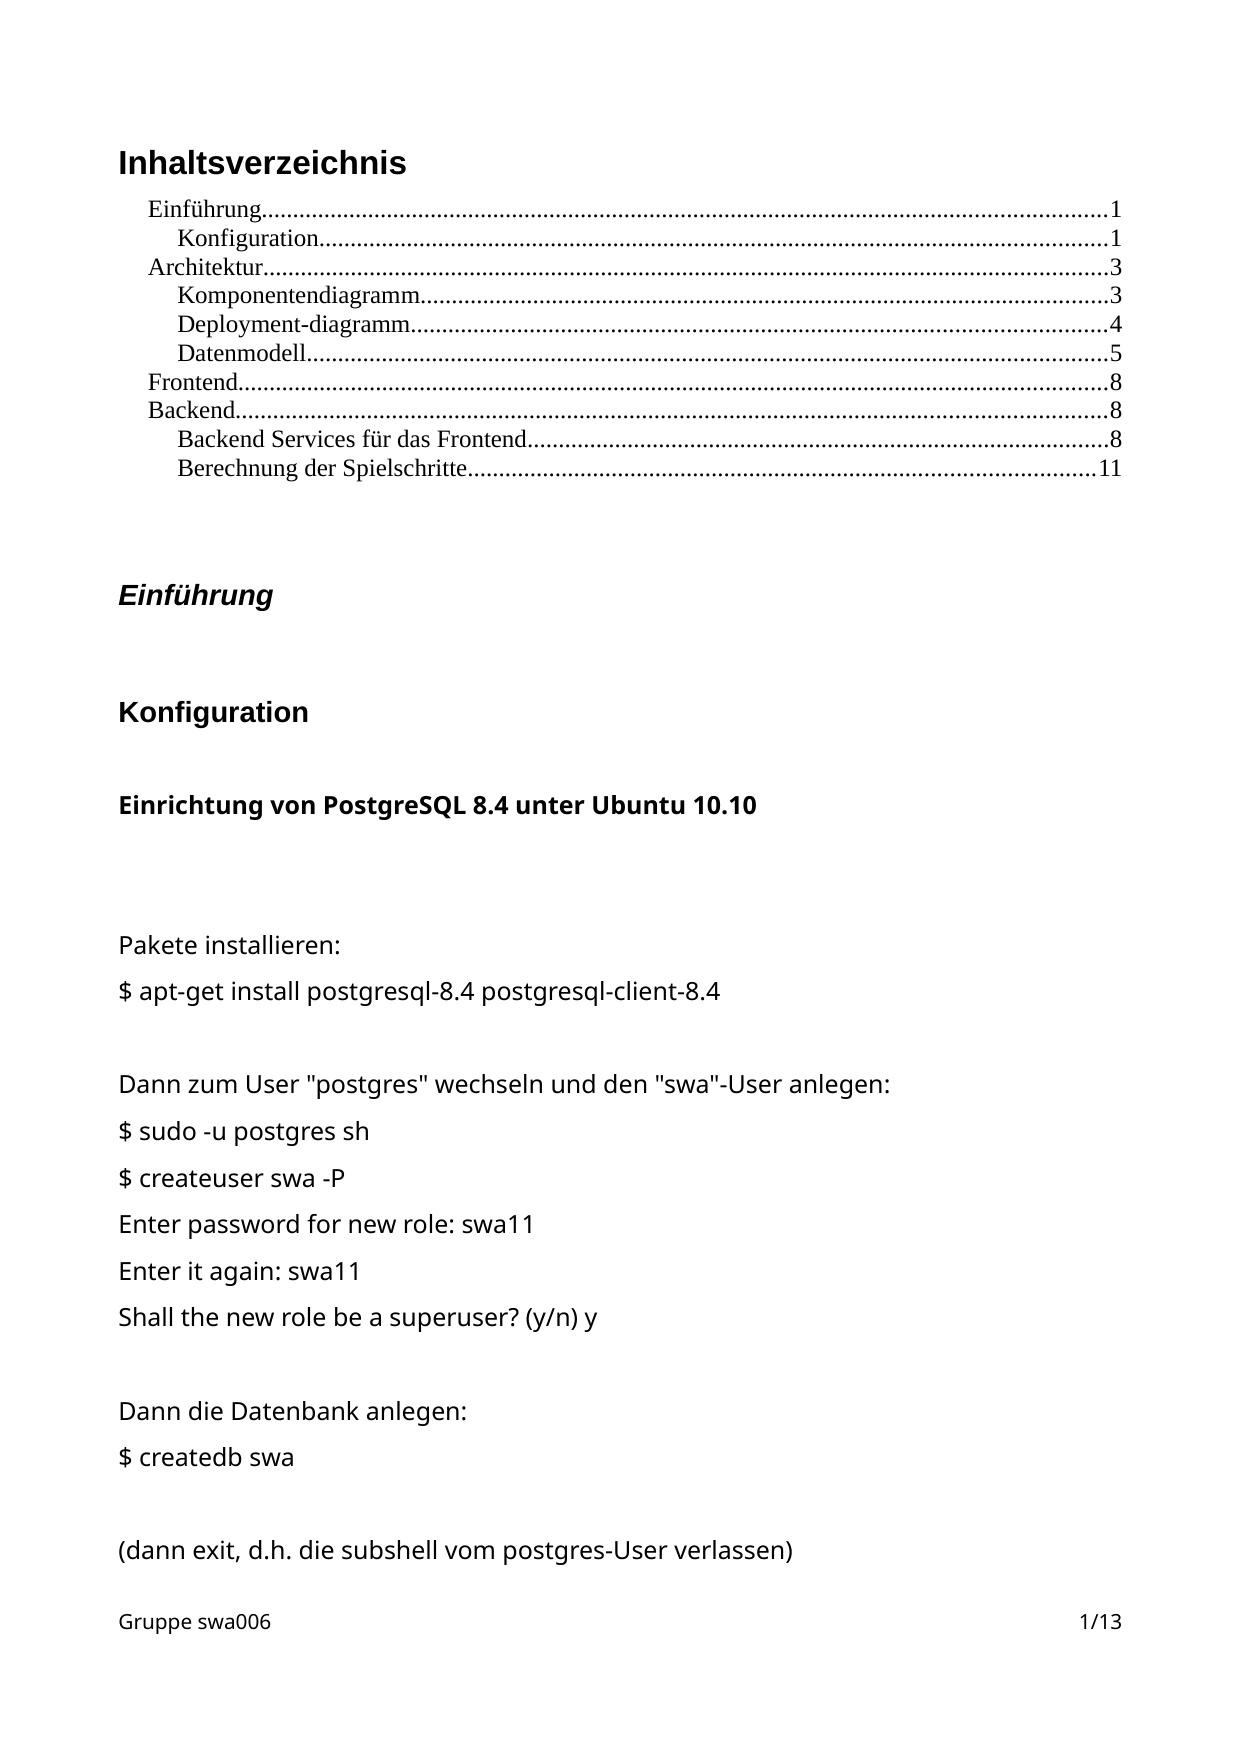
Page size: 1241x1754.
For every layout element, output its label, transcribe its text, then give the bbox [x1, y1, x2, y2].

text Einführung 1 [148, 194, 1122, 223]
subtitle Konfiguration [118, 695, 1122, 729]
subtitle Inhaltsverzeichnis [118, 143, 1122, 182]
text $ createuser swa -P [118, 1160, 1122, 1194]
text Backend 8 [148, 395, 1122, 424]
text Dann die Datenbank anlegen: [118, 1393, 1122, 1427]
text $ sudo -u postgres sh [118, 1114, 1122, 1148]
text $ createdb swa [118, 1440, 1122, 1474]
text Backend Services für das Frontend 8 [177, 424, 1122, 453]
text Enter it again: swa11 [118, 1253, 1122, 1287]
text Berechnung der Spielschritte 11 [177, 453, 1122, 482]
text Datenmodell 5 [177, 338, 1122, 367]
text Komponentendiagramm 3 [177, 280, 1122, 309]
text Konfiguration 1 [177, 223, 1122, 252]
text Shall the new role be a superuser? (y/n) y [118, 1300, 1122, 1334]
text Pakete installieren: [118, 927, 1122, 962]
text Frontend 8 [148, 367, 1122, 395]
text Deployment-diagramm 4 [177, 309, 1122, 338]
text Architektur 3 [148, 252, 1122, 280]
text Enter password for new role: swa11 [118, 1207, 1122, 1241]
text Dann zum User "postgres" wechseln und den "swa"-User anlegen: [118, 1067, 1122, 1101]
text Einrichtung von PostgreSQL 8.4 unter Ubuntu 10.10 [118, 788, 1122, 822]
text (dann exit, d.h. die subshell vom postgres-User verlassen) [118, 1533, 1122, 1567]
text $ apt-get install postgresql-8.4 postgresql-client-8.4 [118, 974, 1122, 1008]
subtitle Einführung [118, 578, 1122, 611]
